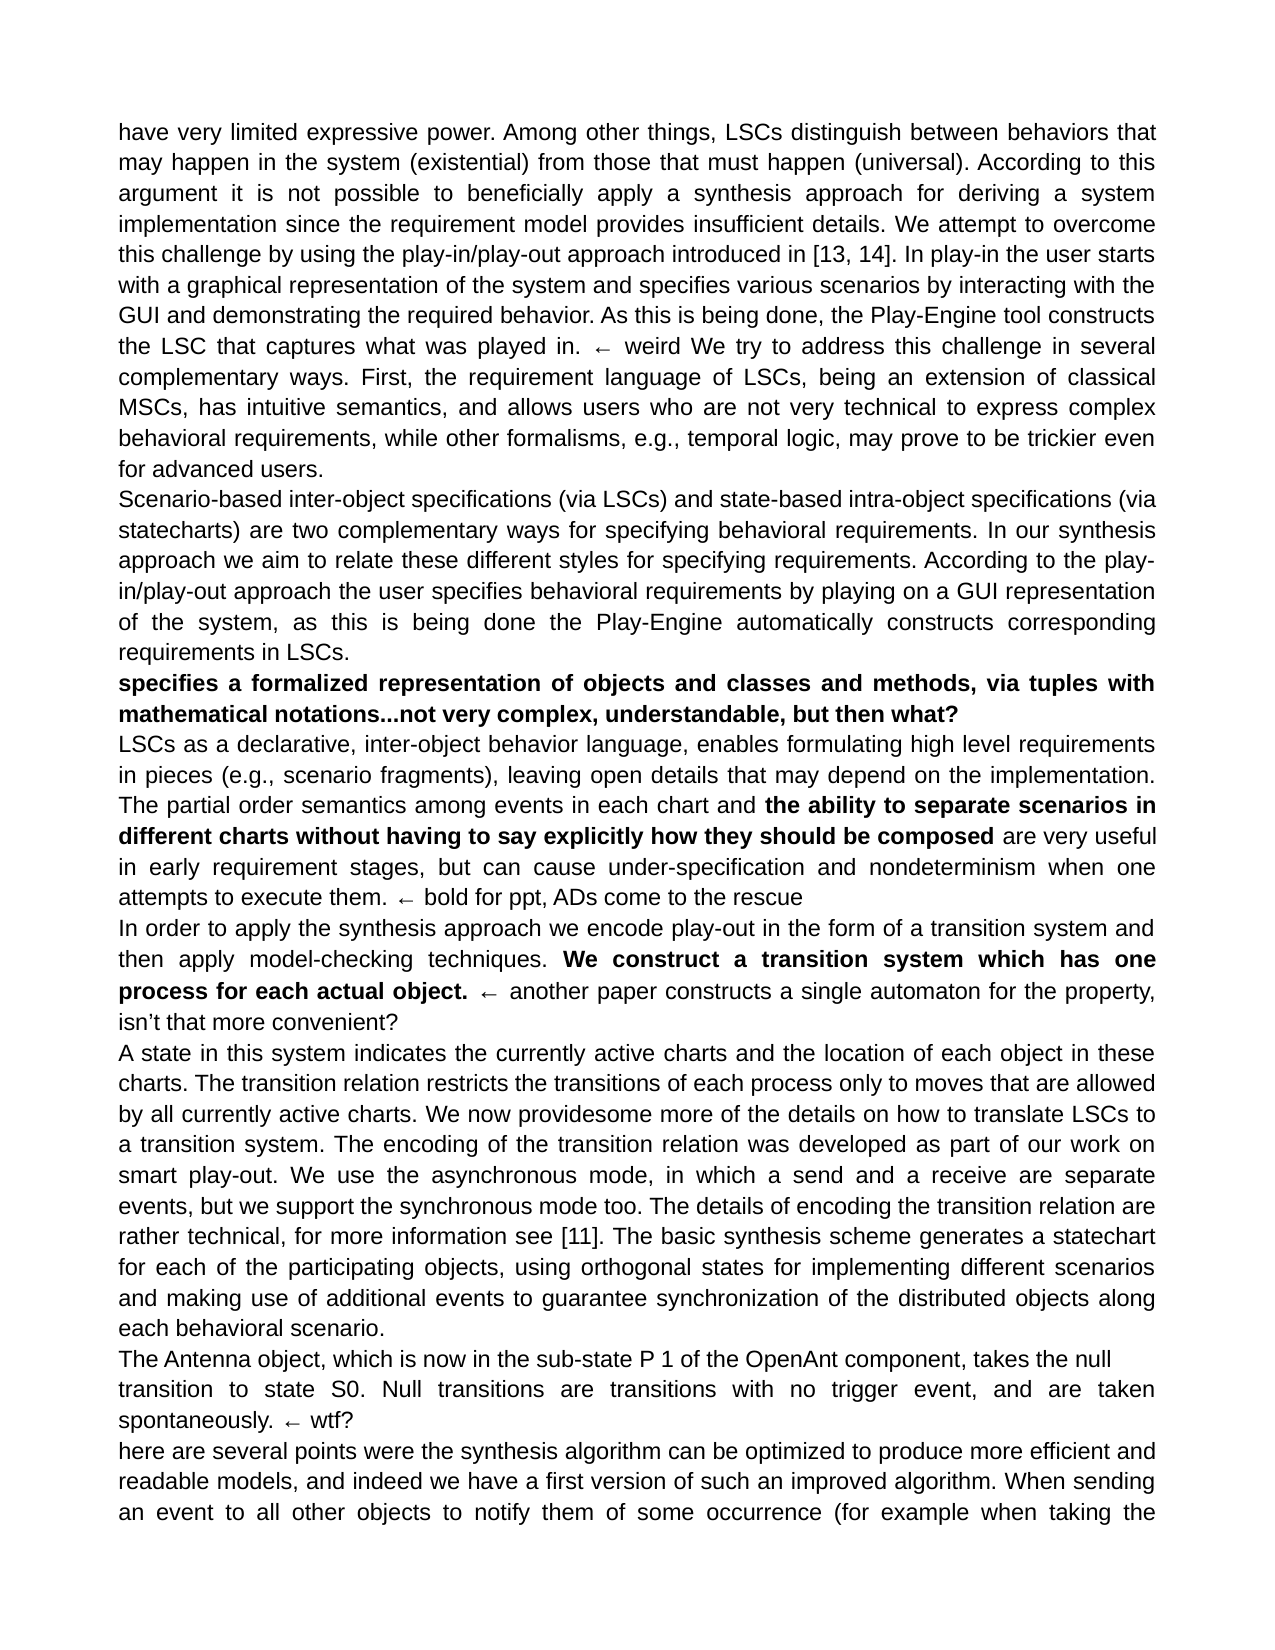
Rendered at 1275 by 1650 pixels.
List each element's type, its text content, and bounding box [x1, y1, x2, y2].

text specifies a formalized representation of objects and classes and methods, via tuples with mathematical notations...not very complex, understandable, but then what? [118, 669, 1157, 727]
text here are several points were the synthesis algorithm can be optimized to produce more efficient and readable models, and indeed we have a first version of such an improved algorithm. When sending an event to all other objects to notify them of some occurrence (for example when taking the [118, 1437, 1157, 1525]
text A state in this system indicates the currently active charts and the location of each object in these charts. The transition relation restricts the transitions of each process only to moves that are allowed by all currently active charts. We now providesome more of the details on how to translate LSCs to a transition system. The encoding of the transition relation was developed as part of our work on smart play-out. We use the asynchronous mode, in which a send and a receive are separate events, but we support the synchronous mode too. The details of encoding the transition relation are rather technical, for more information see [11]. The basic synthesis scheme generates a statechart for each of the participating objects, using orthogonal states for implementing different scenarios and making use of additional events to guarantee synchronization of the distributed objects along each behavioral scenario. [118, 1039, 1157, 1341]
text have very limited expressive power. Among other things, LSCs distinguish between behaviors that may happen in the system (existential) from those that must happen (universal). According to this argument it is not possible to beneficially apply a synthesis approach for deriving a system implementation since the requirement model provides insufficient details. We attempt to overcome this challenge by using the play-in/play-out approach introduced in [13, 14]. In play-in the user starts with a graphical representation of the system and specifies various scenarios by interacting with the GUI and demonstrating the required behavior. As this is being done, the Play-Engine tool constructs the LSC that captures what was played in. ← weird We try to address this challenge in several complementary ways. First, the requirement language of LSCs, being an extension of classical MSCs, has intuitive semantics, and allows users who are not very technical to express complex behavioral requirements, while other formalisms, e.g., temporal logic, may prove to be trickier even for advanced users. [118, 118, 1157, 482]
text In order to apply the synthesis approach we encode play-out in the form of a transition system and then apply model-checking techniques. We construct a transition system which has one process for each actual object. ← another paper constructs a single automaton for the property, isn’t that more convenient? [118, 914, 1157, 1035]
text transition to state S0. Null transitions are transitions with no trigger event, and are taken spontaneously. ← wtf? [118, 1376, 1157, 1433]
text Scenario-based inter-object specifications (via LSCs) and state-based intra-object specifications (via statecharts) are two complementary ways for specifying behavioral requirements. In our synthesis approach we aim to relate these different styles for specifying requirements. According to the play-in/play-out approach the user specifies behavioral requirements by playing on a GUI representation of the system, as this is being done the Play-Engine automatically constructs corresponding requirements in LSCs. [118, 486, 1157, 666]
text LSCs as a declarative, inter-object behavior language, enables formulating high level requirements in pieces (e.g., scenario fragments), leaving open details that may depend on the implementation. The partial order semantics among events in each chart and the ability to separate scenarios in different charts without having to say explicitly how they should be composed are very useful in early requirement stages, but can cause under-specification and nondeterminism when one attempts to execute them. ← bold for ppt, ADs come to the rescue [118, 731, 1157, 911]
text The Antenna object, which is now in the sub-state P 1 of the OpenAnt component, takes the null [118, 1345, 1157, 1372]
